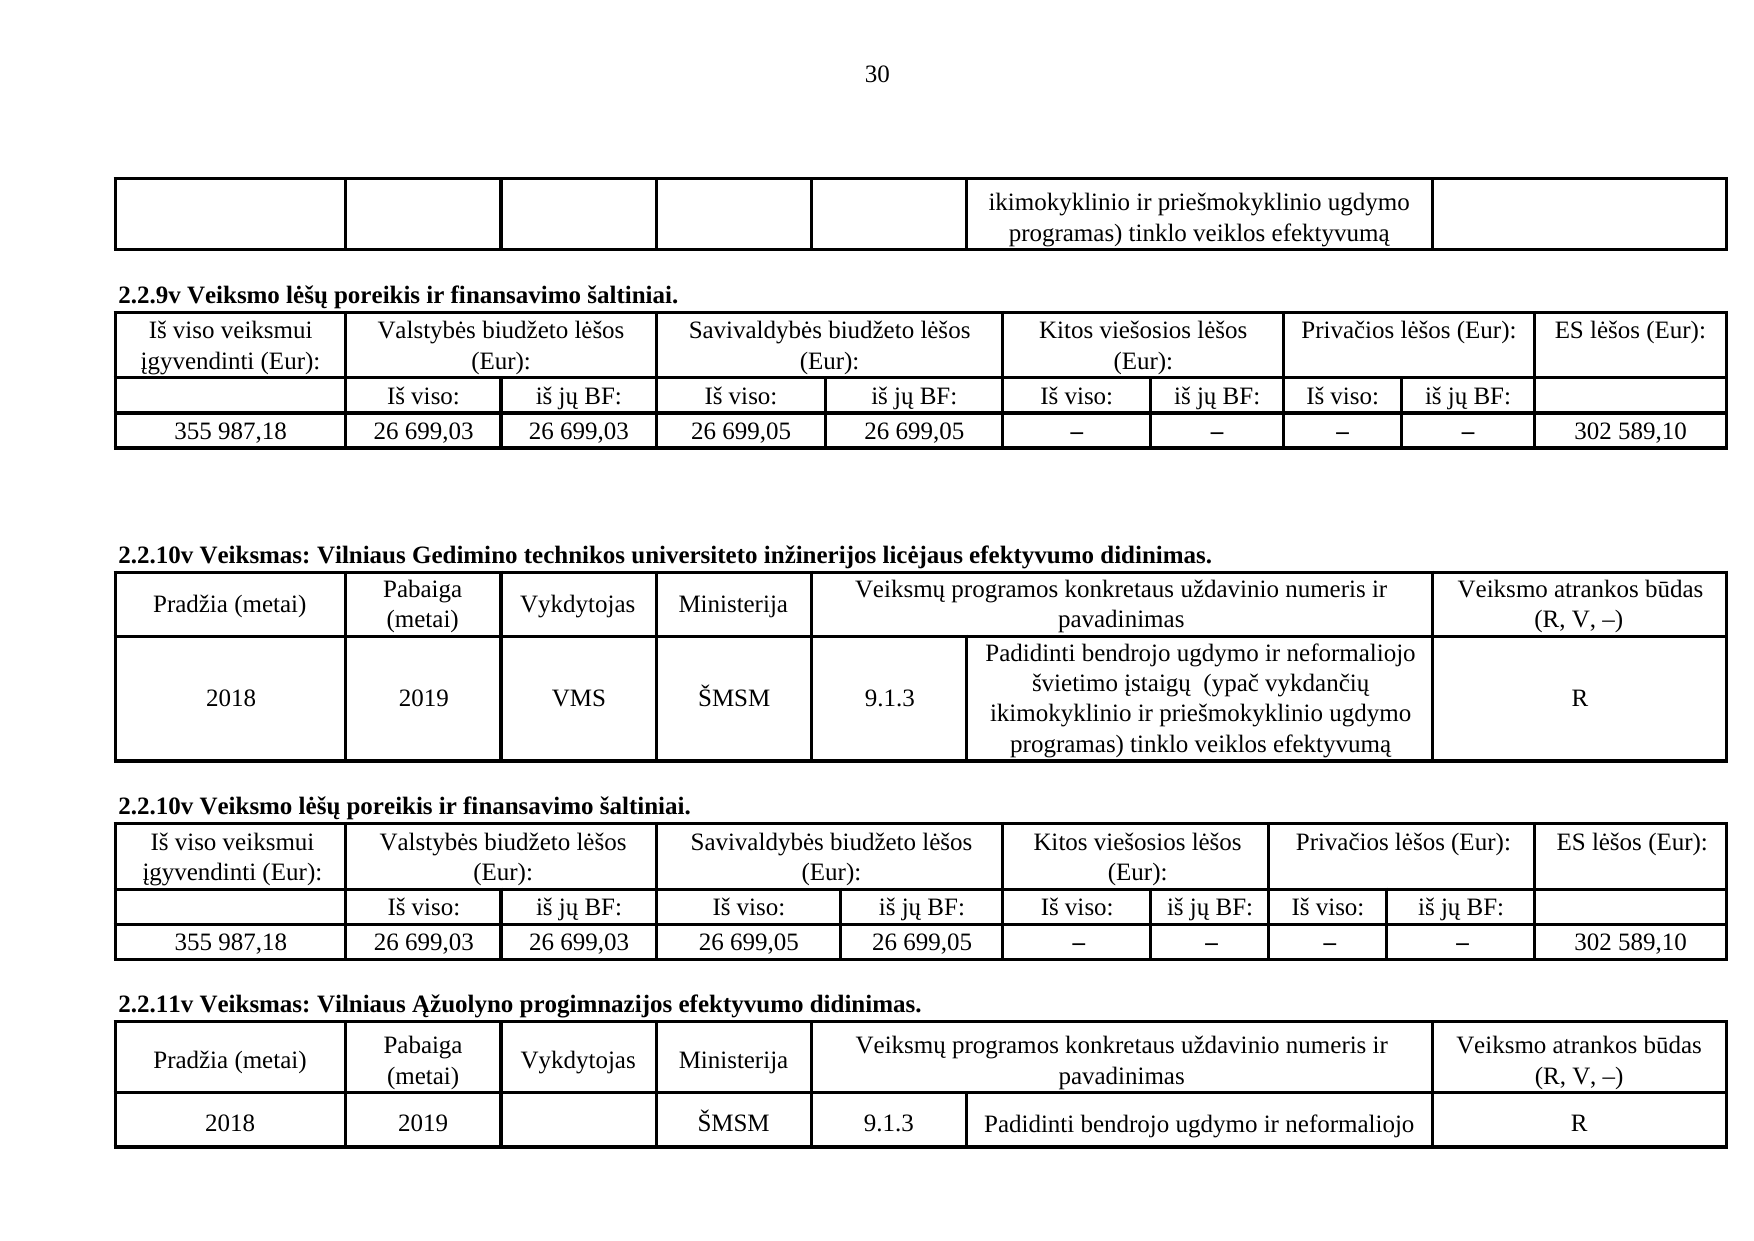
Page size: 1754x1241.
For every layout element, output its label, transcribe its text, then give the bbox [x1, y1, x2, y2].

table_cell Padidinti bendrojo ugdymo ir neformaliojo švietimo įstaigų (ypač vykdančių ikimokyklinio ir priešmokyklinio ugdymo programas) tinklo veiklos efektyvumą [968, 638, 1431, 759]
table_header Savivaldybės biudžeto lėšos (Eur): [658, 825, 1001, 887]
table_cell ŠMSM [658, 638, 810, 759]
table_cell Iš viso: [347, 891, 499, 922]
table_header Veiksmų programos konkretaus uždavinio numeris ir pavadinimas [813, 1023, 1431, 1091]
table_cell Iš viso: [658, 891, 839, 922]
table_header Ministerija [658, 574, 810, 634]
text 2.2.9v Veiksmo lėšų poreikis ir finansavimo šaltiniai. [118, 280, 1636, 309]
table_header Privačios lėšos (Eur): [1285, 314, 1533, 376]
table_header ES lėšos (Eur): [1536, 314, 1725, 376]
text 2.2.10v Veiksmo lėšų poreikis ir finansavimo šaltiniai. [118, 791, 1636, 820]
table_cell R [1434, 1094, 1725, 1145]
table_cell 2019 [347, 1094, 499, 1145]
table_cell 2018 [117, 1094, 344, 1145]
table_cell 26 699,05 [827, 415, 1001, 446]
table_cell iš jų BF: [1403, 379, 1533, 411]
table_cell Iš viso: [347, 379, 499, 411]
table_cell 302 589,10 [1536, 926, 1725, 958]
table_cell 9.1.3 [813, 638, 965, 759]
table_cell – [1004, 415, 1149, 446]
table_cell 26 699,05 [658, 926, 839, 958]
table_cell iš jų BF: [1152, 891, 1267, 922]
table_cell Iš viso: [1004, 891, 1149, 922]
table_cell – [1285, 415, 1400, 446]
table_cell Iš viso: [1270, 891, 1385, 922]
table_header Kitos viešosios lėšos (Eur): [1004, 825, 1267, 887]
table_cell 355 987,18 [117, 415, 344, 446]
table_header Valstybės biudžeto lėšos (Eur): [347, 314, 655, 376]
table_cell iš jų BF: [827, 379, 1001, 411]
table_header Valstybės biudžeto lėšos (Eur): [347, 825, 655, 887]
table_cell [503, 1094, 655, 1145]
table_header Pradžia (metai) [117, 574, 344, 634]
table_cell [813, 180, 965, 248]
table_cell 26 699,03 [503, 415, 655, 446]
table_cell ikimokyklinio ir priešmokyklinio ugdymo programas) tinklo veiklos efektyvumą [968, 180, 1431, 248]
table_header Ministerija [658, 1023, 810, 1091]
table_header Pradžia (metai) [117, 1023, 344, 1091]
table_header Veiksmų programos konkretaus uždavinio numeris ir pavadinimas [813, 574, 1431, 634]
table_cell R [1434, 638, 1725, 759]
table_cell 26 699,03 [347, 415, 499, 446]
table_cell [117, 891, 344, 922]
table_header Pabaiga (metai) [347, 574, 499, 634]
table_header Veiksmo atrankos būdas (R, V, –) [1434, 1023, 1725, 1091]
table_cell 2019 [347, 638, 499, 759]
table_cell Iš viso: [1004, 379, 1149, 411]
table_cell 2018 [117, 638, 344, 759]
table_cell 355 987,18 [117, 926, 344, 958]
table_cell 26 699,05 [842, 926, 1001, 958]
text 2.2.10v Veiksmas: Vilniaus Gedimino technikos universiteto inžinerijos licėjaus efektyvumo didinimas. [118, 540, 1636, 568]
table_cell – [1152, 415, 1282, 446]
text 2.2.11v Veiksmas: Vilniaus Ąžuolyno progimnazijos efektyvumo didinimas. [118, 989, 1636, 1018]
table_cell [1434, 180, 1725, 248]
table_cell 302 589,10 [1536, 415, 1725, 446]
table_cell – [1152, 926, 1267, 958]
table_cell [503, 180, 655, 248]
table_header Vykdytojas [503, 1023, 655, 1091]
table_cell – [1270, 926, 1385, 958]
table_cell ŠMSM [658, 1094, 810, 1145]
table_header Pabaiga (metai) [347, 1023, 499, 1091]
table_header Iš viso veiksmui įgyvendinti (Eur): [117, 825, 344, 887]
table_cell [117, 180, 344, 248]
table_cell iš jų BF: [842, 891, 1001, 922]
table_cell [117, 379, 344, 411]
table_header Veiksmo atrankos būdas (R, V, –) [1434, 574, 1725, 634]
table_cell – [1403, 415, 1533, 446]
table_cell – [1388, 926, 1533, 958]
table_cell [658, 180, 810, 248]
table_cell iš jų BF: [1152, 379, 1282, 411]
table_header Iš viso veiksmui įgyvendinti (Eur): [117, 314, 344, 376]
table_cell 26 699,03 [347, 926, 499, 958]
table_header Kitos viešosios lėšos (Eur): [1004, 314, 1282, 376]
table_cell Iš viso: [1285, 379, 1400, 411]
table_cell iš jų BF: [503, 891, 655, 922]
table_cell iš jų BF: [1388, 891, 1533, 922]
table_cell VMS [503, 638, 655, 759]
table_cell Iš viso: [658, 379, 824, 411]
table_cell – [1004, 926, 1149, 958]
table_cell [1536, 891, 1725, 922]
table_cell [347, 180, 499, 248]
table_cell Padidinti bendrojo ugdymo ir neformaliojo [968, 1094, 1431, 1145]
table_cell [1536, 379, 1725, 411]
table_header Privačios lėšos (Eur): [1270, 825, 1533, 887]
table_cell 9.1.3 [813, 1094, 965, 1145]
table_cell iš jų BF: [503, 379, 655, 411]
table_header Savivaldybės biudžeto lėšos (Eur): [658, 314, 1001, 376]
table_cell 26 699,05 [658, 415, 824, 446]
table_header ES lėšos (Eur): [1536, 825, 1725, 887]
table_header Vykdytojas [503, 574, 655, 634]
table_cell 26 699,03 [503, 926, 655, 958]
